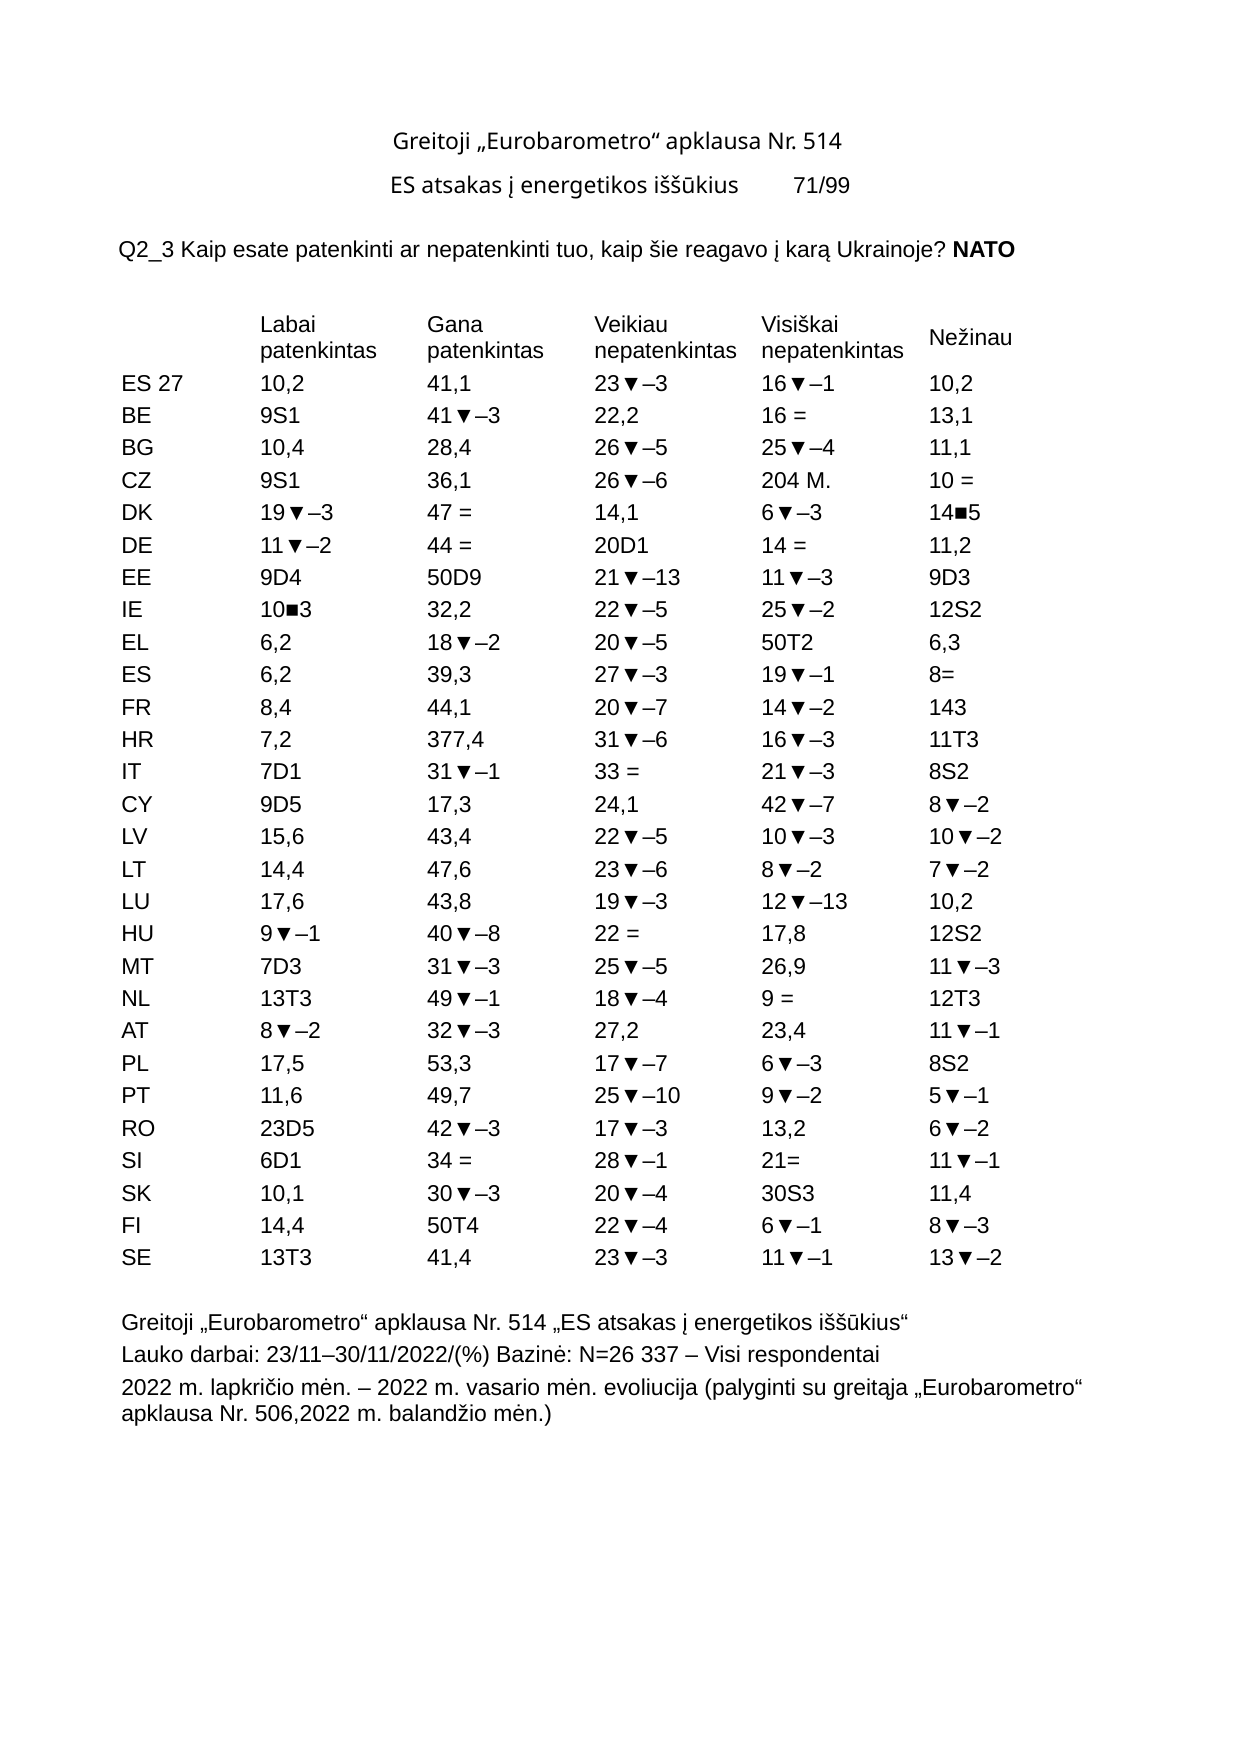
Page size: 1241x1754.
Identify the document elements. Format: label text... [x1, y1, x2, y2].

table_cell 30▼–3 [424, 1176, 591, 1209]
table_cell 44 = [424, 529, 591, 561]
table_header Labai patenkintas [257, 308, 424, 367]
table_cell PT [118, 1079, 257, 1112]
table_cell 13,1 [926, 399, 1093, 431]
table_cell 20▼–5 [591, 626, 758, 658]
table_cell HR [118, 723, 257, 755]
table_cell 11▼–1 [926, 1015, 1093, 1047]
table_cell 27,2 [591, 1015, 758, 1047]
table_cell 16 = [758, 399, 926, 431]
table_cell 24,1 [591, 788, 758, 820]
table_cell 16▼–1 [758, 367, 926, 399]
table_cell 5▼–1 [926, 1079, 1093, 1112]
table_cell 6,2 [257, 658, 424, 691]
table_cell 8S2 [926, 755, 1093, 788]
table_cell 6,2 [257, 626, 424, 658]
table_cell 43,8 [424, 885, 591, 917]
table_cell ES 27 [118, 367, 257, 399]
table_cell 21▼–3 [758, 755, 926, 788]
table_cell 7▼–2 [926, 853, 1093, 885]
table_cell 11▼–3 [926, 950, 1093, 982]
table_cell 22,2 [591, 399, 758, 431]
table_cell 31▼–3 [424, 950, 591, 982]
table_cell 27▼–3 [591, 658, 758, 691]
table_cell 31▼–6 [591, 723, 758, 755]
table_cell RO [118, 1112, 257, 1144]
table_cell 15,6 [257, 820, 424, 852]
table_cell 42▼–3 [424, 1112, 591, 1144]
table_cell 19▼–3 [591, 885, 758, 917]
table_cell SK [118, 1176, 257, 1209]
table_cell [424, 1274, 591, 1306]
table_cell 40▼–8 [424, 917, 591, 950]
table_cell FI [118, 1209, 257, 1241]
table_cell 18▼–4 [591, 982, 758, 1014]
table_cell 25▼–2 [758, 593, 926, 626]
table_cell 22▼–5 [591, 593, 758, 626]
table_cell 22 = [591, 917, 758, 950]
table_cell 204 M. [758, 464, 926, 496]
table_cell 6,3 [926, 626, 1093, 658]
table_cell 41,1 [424, 367, 591, 399]
table_cell 12S2 [926, 917, 1093, 950]
table_header Nežinau [926, 308, 1093, 367]
table_cell 34 = [424, 1144, 591, 1176]
table_cell 6▼–2 [926, 1112, 1093, 1144]
table_cell 28,4 [424, 431, 591, 464]
table_header [118, 308, 257, 367]
table_cell 12▼–13 [758, 885, 926, 917]
table_cell 8= [926, 658, 1093, 691]
table_cell LU [118, 885, 257, 917]
table_cell 47,6 [424, 853, 591, 885]
table_cell 17▼–3 [591, 1112, 758, 1144]
table_header Visiškai nepatenkintas [758, 308, 926, 367]
table_cell CY [118, 788, 257, 820]
table_cell 20▼–4 [591, 1176, 758, 1209]
table_cell 9D5 [257, 788, 424, 820]
table_cell 6▼–1 [758, 1209, 926, 1241]
table_cell 13Т3 [257, 1241, 424, 1274]
table_cell IT [118, 755, 257, 788]
table_cell 17,6 [257, 885, 424, 917]
table_cell 23D5 [257, 1112, 424, 1144]
table_cell 17,8 [758, 917, 926, 950]
table_cell EE [118, 561, 257, 593]
table_cell 10,4 [257, 431, 424, 464]
table_cell 8▼–2 [758, 853, 926, 885]
table_cell 11,2 [926, 529, 1093, 561]
table_cell 13▼–2 [926, 1241, 1093, 1274]
table_cell 36,1 [424, 464, 591, 496]
table_cell 50Т4 [424, 1209, 591, 1241]
table_cell MT [118, 950, 257, 982]
table_cell 11▼–1 [758, 1241, 926, 1274]
table_cell 377,4 [424, 723, 591, 755]
table_cell 12Т3 [926, 982, 1093, 1014]
table_cell 25▼–5 [591, 950, 758, 982]
table_cell 8▼–2 [257, 1015, 424, 1047]
table_cell 32▼–3 [424, 1015, 591, 1047]
table_cell 42▼–7 [758, 788, 926, 820]
text Q2_3 Kaip esate patenkinti ar nepatenkinti tuo, kaip šie reagavo į karą Ukrainoje? NATO [118, 236, 1122, 262]
table_cell [118, 1274, 257, 1306]
table_cell ES [118, 658, 257, 691]
table_cell 28▼–1 [591, 1144, 758, 1176]
table_cell DK [118, 496, 257, 528]
table_cell CZ [118, 464, 257, 496]
table_cell 22▼–5 [591, 820, 758, 852]
table_cell BG [118, 431, 257, 464]
table_cell AT [118, 1015, 257, 1047]
table_cell DE [118, 529, 257, 561]
table_cell 13Т3 [257, 982, 424, 1014]
table_cell 19▼–3 [257, 496, 424, 528]
table_cell 47 = [424, 496, 591, 528]
table_cell BE [118, 399, 257, 431]
table_cell 39,3 [424, 658, 591, 691]
table_cell 41,4 [424, 1241, 591, 1274]
table_cell 25▼–4 [758, 431, 926, 464]
table_cell 17,5 [257, 1047, 424, 1079]
table_cell 9S1 [257, 399, 424, 431]
table_cell 6D1 [257, 1144, 424, 1176]
table_cell 14,4 [257, 1209, 424, 1241]
table_cell EL [118, 626, 257, 658]
table_cell 10▼–2 [926, 820, 1093, 852]
table_cell [591, 1274, 758, 1306]
table_cell 23▼–3 [591, 1241, 758, 1274]
table_cell 30S3 [758, 1176, 926, 1209]
table_cell 19▼–1 [758, 658, 926, 691]
table_header Veikiau nepatenkintas [591, 308, 758, 367]
table_cell 11,1 [926, 431, 1093, 464]
table_cell 25▼–10 [591, 1079, 758, 1112]
table_cell 2022 m. lapkričio mėn. – 2022 m. vasario mėn. evoliucija (palyginti su greitąja „Eurobarometro“ apklausa Nr. 506,2022 m. balandžio mėn.) [118, 1371, 1093, 1429]
table_cell PL [118, 1047, 257, 1079]
table_cell 10 = [926, 464, 1093, 496]
table_cell 17,3 [424, 788, 591, 820]
table_cell 43,4 [424, 820, 591, 852]
table_cell 17▼–7 [591, 1047, 758, 1079]
table_cell 7D3 [257, 950, 424, 982]
table_cell 14,1 [591, 496, 758, 528]
table_cell 10■3 [257, 593, 424, 626]
table_cell 21= [758, 1144, 926, 1176]
table_cell 31▼–1 [424, 755, 591, 788]
table_cell 14,4 [257, 853, 424, 885]
table_cell 23▼–6 [591, 853, 758, 885]
table_cell IE [118, 593, 257, 626]
table_cell 9D4 [257, 561, 424, 593]
table_cell NL [118, 982, 257, 1014]
table_cell 44,1 [424, 691, 591, 723]
table_cell 11,4 [926, 1176, 1093, 1209]
table_cell 32,2 [424, 593, 591, 626]
table_cell 10,2 [926, 367, 1093, 399]
table_cell 53,3 [424, 1047, 591, 1079]
table_cell 20D1 [591, 529, 758, 561]
table_cell 11Т3 [926, 723, 1093, 755]
table_cell 20▼–7 [591, 691, 758, 723]
table_cell 9▼–1 [257, 917, 424, 950]
table_cell 9S1 [257, 464, 424, 496]
table_cell 50D9 [424, 561, 591, 593]
table_cell 8S2 [926, 1047, 1093, 1079]
table_header Gana patenkintas [424, 308, 591, 367]
table_cell 7D1 [257, 755, 424, 788]
table_cell 6▼–3 [758, 496, 926, 528]
table_cell Lauko darbai: 23/11–30/11/2022/(%) Bazinė: N=26 337 – Visi respondentai [118, 1339, 1093, 1371]
table_cell [926, 1274, 1093, 1306]
table_cell 8▼–2 [926, 788, 1093, 820]
table_cell 26▼–5 [591, 431, 758, 464]
table_cell 49▼–1 [424, 982, 591, 1014]
table_cell 26▼–6 [591, 464, 758, 496]
table_cell 11▼–2 [257, 529, 424, 561]
table_cell HU [118, 917, 257, 950]
table_cell 8▼–3 [926, 1209, 1093, 1241]
table_cell 26,9 [758, 950, 926, 982]
table_cell 9D3 [926, 561, 1093, 593]
table_cell SI [118, 1144, 257, 1176]
table_cell 10,1 [257, 1176, 424, 1209]
table_cell 21▼–13 [591, 561, 758, 593]
table_cell 14■5 [926, 496, 1093, 528]
table_cell 50Т2 [758, 626, 926, 658]
table_cell [758, 1274, 926, 1306]
table_cell 13,2 [758, 1112, 926, 1144]
table_cell 10,2 [257, 367, 424, 399]
table_cell SE [118, 1241, 257, 1274]
table_cell [257, 1274, 424, 1306]
table_cell 10▼–3 [758, 820, 926, 852]
table_cell 9 = [758, 982, 926, 1014]
table_cell 33 = [591, 755, 758, 788]
table_cell 6▼–3 [758, 1047, 926, 1079]
table_cell 16▼–3 [758, 723, 926, 755]
table_cell 8,4 [257, 691, 424, 723]
table_cell FR [118, 691, 257, 723]
table_cell 18▼–2 [424, 626, 591, 658]
table_cell 14 = [758, 529, 926, 561]
table_cell 7,2 [257, 723, 424, 755]
table_cell 11▼–1 [926, 1144, 1093, 1176]
table_cell 14▼–2 [758, 691, 926, 723]
table_cell 10,2 [926, 885, 1093, 917]
table_cell 143 [926, 691, 1093, 723]
table_cell 23▼–3 [591, 367, 758, 399]
table_cell LV [118, 820, 257, 852]
table_cell Greitoji „Eurobarometro“ apklausa Nr. 514 „ES atsakas į energetikos iššūkius“ [118, 1306, 1093, 1338]
table_cell 11▼–3 [758, 561, 926, 593]
table_cell 22▼–4 [591, 1209, 758, 1241]
table_cell 41▼–3 [424, 399, 591, 431]
table_cell 11,6 [257, 1079, 424, 1112]
table_cell LT [118, 853, 257, 885]
table_cell 12S2 [926, 593, 1093, 626]
table_cell 49,7 [424, 1079, 591, 1112]
table_cell 23,4 [758, 1015, 926, 1047]
table_cell 9▼–2 [758, 1079, 926, 1112]
